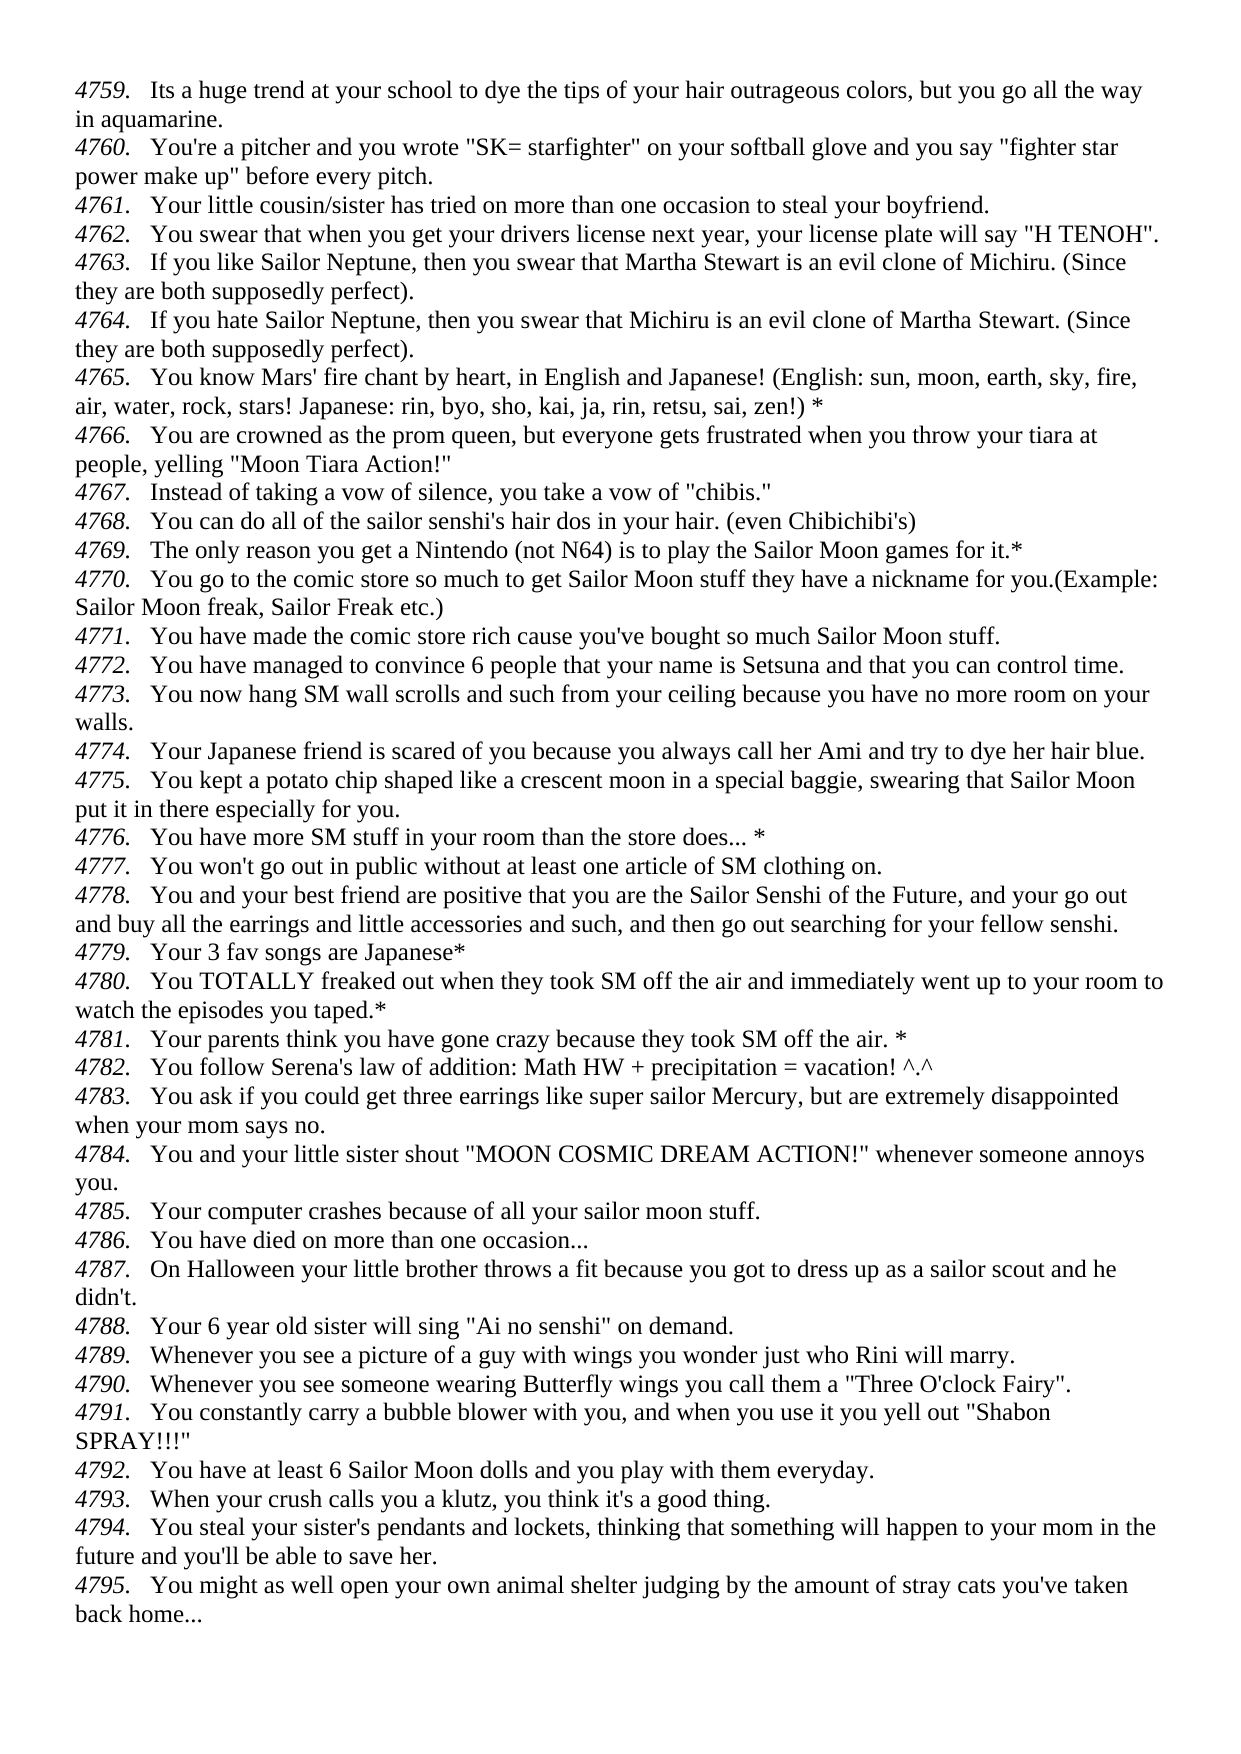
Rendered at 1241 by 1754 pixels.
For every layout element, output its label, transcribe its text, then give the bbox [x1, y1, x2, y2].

list You constantly carry a bubble blower with you, and when you use it you yell out "Shabon SPRAY!!!" [75, 1397, 1165, 1455]
list Your parents think you have gone crazy because they took SM off the air. * [75, 1024, 1165, 1052]
list You TOTALLY freaked out when they took SM off the air and immediately went up to your room to watch the episodes you taped.* [75, 966, 1165, 1024]
list Your little cousin/sister has tried on more than one occasion to steal your boyfriend. [75, 190, 1165, 219]
list On Halloween your little brother throws a fit because you got to dress up as a sailor scout and he didn't. [75, 1254, 1165, 1311]
list You're a pitcher and you wrote "SK= starfighter" on your softball glove and you say "fighter star power make up" before every pitch. [75, 132, 1165, 190]
list You have managed to convince 6 people that your name is Setsuna and that you can control time. [75, 650, 1165, 679]
list You are crowned as the prom queen, but everyone gets frustrated when you throw your tiara at people, yelling "Moon Tiara Action!" [75, 420, 1165, 477]
list You and your best friend are positive that you are the Sailor Senshi of the Future, and your go out and buy all the earrings and little accessories and such, and then go out searching for your fellow senshi. [75, 880, 1165, 937]
list Your Japanese friend is scared of you because you always call her Ami and try to dye her hair blue. [75, 736, 1165, 765]
list You follow Serena's law of addition: Math HW + precipitation = vacation! ^.^ [75, 1052, 1165, 1081]
list You have at least 6 Sailor Moon dolls and you play with them everyday. [75, 1455, 1165, 1484]
list If you hate Sailor Neptune, then you swear that Michiru is an evil clone of Martha Stewart. (Since they are both supposedly perfect). [75, 305, 1165, 362]
list You won't go out in public without at least one article of SM clothing on. [75, 851, 1165, 880]
list You go to the comic store so much to get Sailor Moon stuff they have a nickname for you.(Example: Sailor Moon freak, Sailor Freak etc.) [75, 564, 1165, 621]
list When your crush calls you a klutz, you think it's a good thing. [75, 1484, 1165, 1512]
list Its a huge trend at your school to dye the tips of your hair outrageous colors, but you go all the way in aquamarine. [75, 75, 1165, 132]
list You have made the comic store rich cause you've bought so much Sailor Moon stuff. [75, 621, 1165, 650]
list You might as well open your own animal shelter judging by the amount of stray cats you've taken back home... [75, 1570, 1165, 1627]
list You kept a potato chip shaped like a crescent moon in a special baggie, swearing that Sailor Moon put it in there especially for you. [75, 765, 1165, 822]
list You can do all of the sailor senshi's hair dos in your hair. (even Chibichibi's) [75, 506, 1165, 535]
list You steal your sister's pendants and lockets, thinking that something will happen to your mom in the future and you'll be able to save her. [75, 1512, 1165, 1570]
list You have more SM stuff in your room than the store does... * [75, 822, 1165, 851]
list Your 3 fav songs are Japanese* [75, 937, 1165, 966]
list The only reason you get a Nintendo (not N64) is to play the Sailor Moon games for it.* [75, 535, 1165, 564]
list If you like Sailor Neptune, then you swear that Martha Stewart is an evil clone of Michiru. (Since they are both supposedly perfect). [75, 247, 1165, 305]
list Your computer crashes because of all your sailor moon stuff. [75, 1196, 1165, 1225]
list You and your little sister shout "MOON COSMIC DREAM ACTION!" whenever someone annoys you. [75, 1139, 1165, 1196]
list You ask if you could get three earrings like super sailor Mercury, but are extremely disappointed when your mom says no. [75, 1081, 1165, 1139]
list You have died on more than one occasion... [75, 1225, 1165, 1254]
list Your 6 year old sister will sing "Ai no senshi" on demand. [75, 1311, 1165, 1340]
list You know Mars' fire chant by heart, in English and Japanese! (English: sun, moon, earth, sky, fire, air, water, rock, stars! Japanese: rin, byo, sho, kai, ja, rin, retsu, sai, zen!) * [75, 362, 1165, 420]
list You now hang SM wall scrolls and such from your ceiling because you have no more room on your walls. [75, 679, 1165, 736]
list Instead of taking a vow of silence, you take a vow of "chibis." [75, 477, 1165, 506]
list Whenever you see someone wearing Butterfly wings you call them a "Three O'clock Fairy". [75, 1369, 1165, 1397]
list You swear that when you get your drivers license next year, your license plate will say "H TENOH". [75, 219, 1165, 247]
list Whenever you see a picture of a guy with wings you wonder just who Rini will marry. [75, 1340, 1165, 1369]
